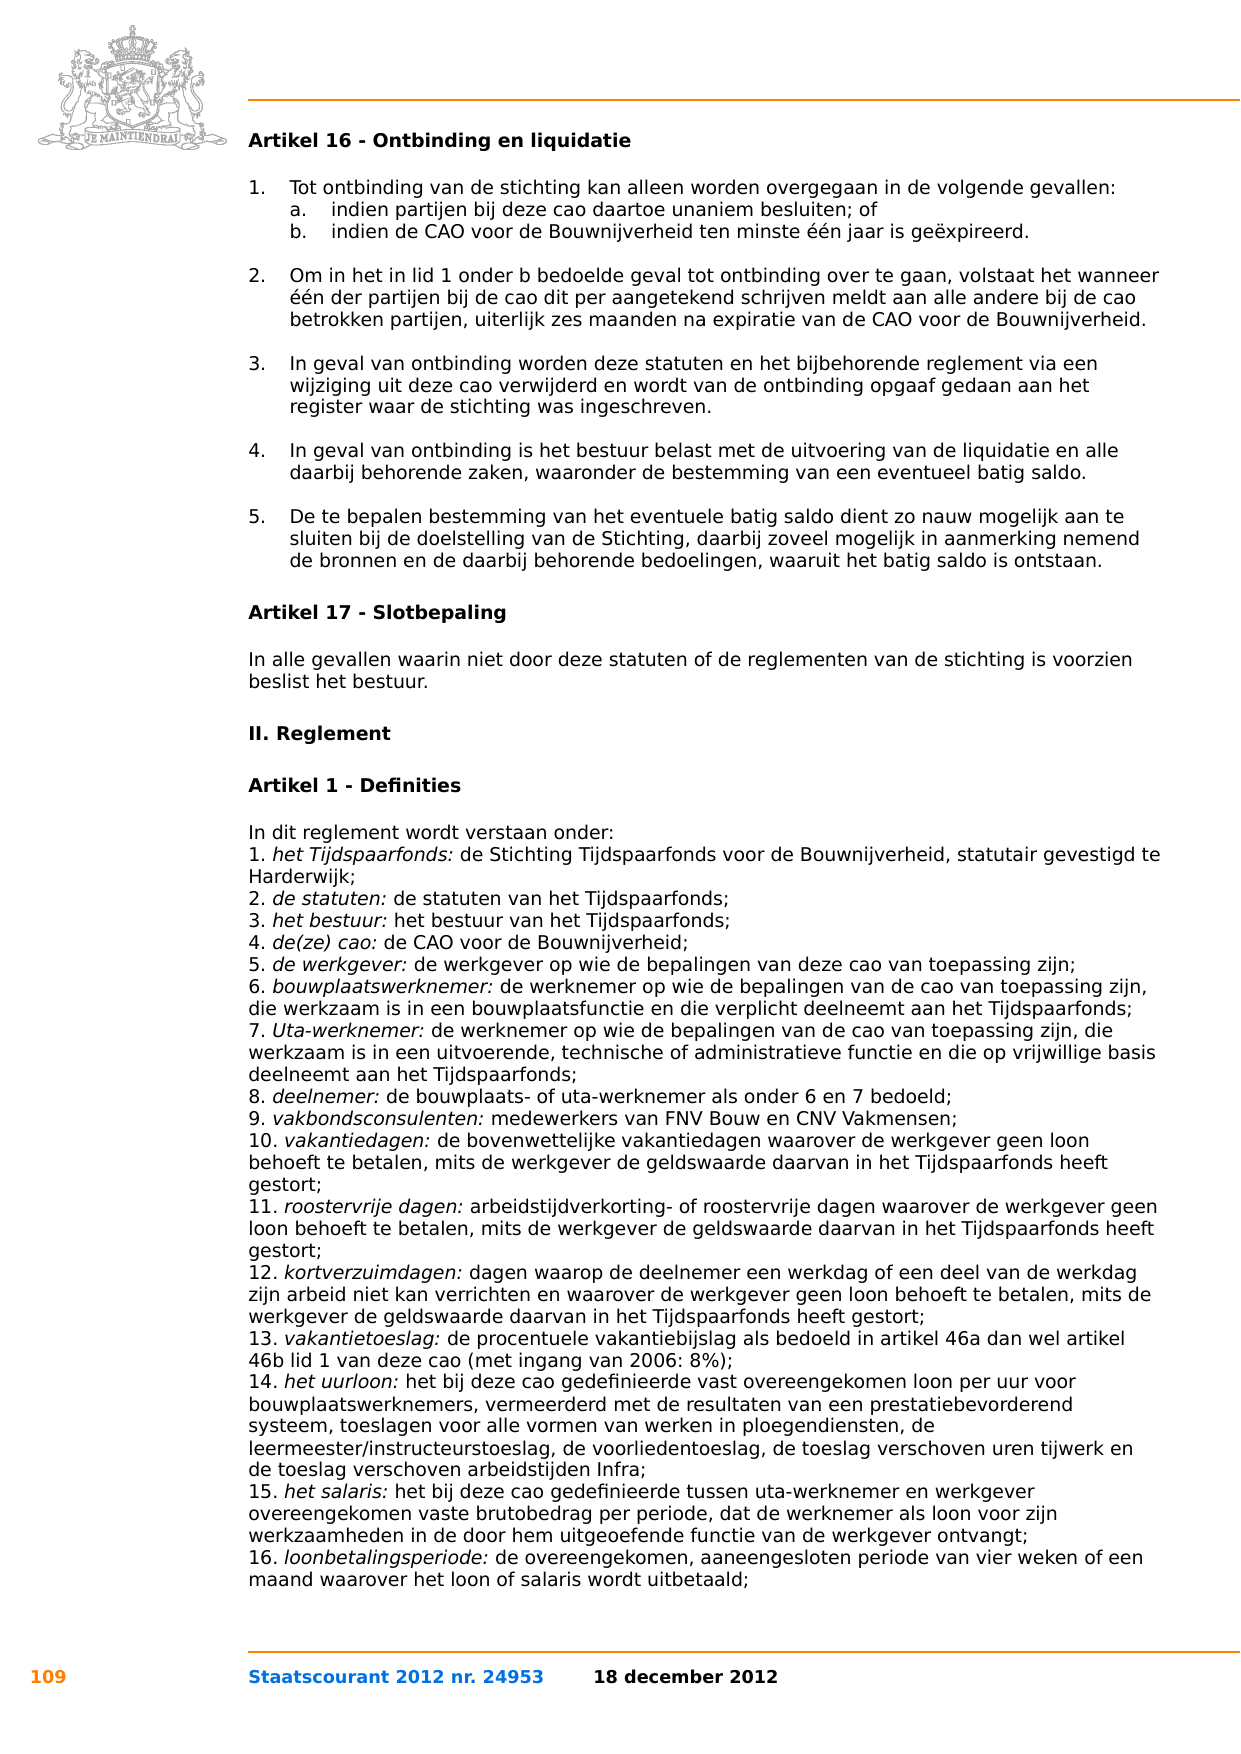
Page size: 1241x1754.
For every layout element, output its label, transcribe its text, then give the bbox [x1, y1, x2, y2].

subtitle Artikel 16 - Ontbinding en liquidatie [248, 130, 1163, 152]
text 7. Uta-werknemer: de werknemer op wie de bepalingen van de cao van toepassing zijn, die werkzaam is in een uitvoerende, technische of administratieve functie en die op vrijwillige basis deelneemt aan het Tijdspaarfonds; [248, 1020, 1163, 1086]
text 14. het uurloon: het bij deze cao gedefinieerde vast overeengekomen loon per uur voor bouwplaatswerknemers, vermeerderd met de resultaten van een prestatiebevorderend systeem, toeslagen voor alle vormen van werken in ploegendiensten, de leermeester/instructeurstoeslag, de voorliedentoeslag, de toeslag verschoven uren tijwerk en de toeslag verschoven arbeidstijden Infra; [248, 1371, 1163, 1481]
text 8. deelnemer: de bouwplaats- of uta-werknemer als onder 6 en 7 bedoeld; [248, 1086, 1163, 1108]
text 15. het salaris: het bij deze cao gedefinieerde tussen uta-werknemer en werkgever overeengekomen vaste brutobedrag per periode, dat de werknemer als loon voor zijn werkzaamheden in de door hem uitgeoefende functie van de werkgever ontvangt; [248, 1481, 1163, 1547]
text In dit reglement wordt verstaan onder: [248, 822, 1163, 844]
text a. indien partijen bij deze cao daartoe unaniem besluiten; of [289, 199, 1163, 221]
text 4. de(ze) cao: de CAO voor de Bouwnijverheid; [248, 932, 1163, 954]
text 3. het bestuur: het bestuur van het Tijdspaarfonds; [248, 910, 1163, 932]
text 5. De te bepalen bestemming van het eventuele batig saldo dient zo nauw mogelijk aan te sluiten bij de doelstelling van de Stichting, daarbij zoveel mogelijk in aanmerking nemend de bronnen en de daarbij behorende bedoelingen, waaruit het batig saldo is ontstaan. [248, 506, 1163, 572]
text 4. In geval van ontbinding is het bestuur belast met de uitvoering van de liquidatie en alle daarbij behorende zaken, waaronder de bestemming van een eventueel batig saldo. [248, 440, 1163, 484]
text In alle gevallen waarin niet door deze statuten of de reglementen van de stichting is voorzien beslist het bestuur. [248, 649, 1163, 693]
text 6. bouwplaatswerknemer: de werknemer op wie de bepalingen van de cao van toepassing zijn, die werkzaam is in een bouwplaatsfunctie en die verplicht deelneemt aan het Tijdspaarfonds; [248, 976, 1163, 1020]
text 9. vakbondsconsulenten: medewerkers van FNV Bouw en CNV Vakmensen; [248, 1108, 1163, 1130]
text 16. loonbetalingsperiode: de overeengekomen, aaneengesloten periode van vier weken of een maand waarover het loon of salaris wordt uitbetaald; [248, 1547, 1163, 1591]
text 11. roostervrije dagen: arbeidstijdverkorting- of roostervrije dagen waarover de werkgever geen loon behoeft te betalen, mits de werkgever de geldswaarde daarvan in het Tijdspaarfonds heeft gestort; [248, 1196, 1163, 1262]
text 13. vakantietoeslag: de procentuele vakantiebijslag als bedoeld in artikel 46a dan wel artikel 46b lid 1 van deze cao (met ingang van 2006: 8%); [248, 1327, 1163, 1371]
subtitle II. Reglement [248, 723, 1163, 745]
text 12. kortverzuimdagen: dagen waarop de deelnemer een werkdag of een deel van de werkdag zijn arbeid niet kan verrichten en waarover de werkgever geen loon behoeft te betalen, mits de werkgever de geldswaarde daarvan in het Tijdspaarfonds heeft gestort; [248, 1262, 1163, 1327]
subtitle Artikel 1 - Definities [248, 775, 1163, 797]
text 1. Tot ontbinding van de stichting kan alleen worden overgegaan in de volgende gevallen: [248, 177, 1163, 199]
text 5. de werkgever: de werkgever op wie de bepalingen van deze cao van toepassing zijn; [248, 954, 1163, 976]
text b. indien de CAO voor de Bouwnijverheid ten minste één jaar is geëxpireerd. [289, 221, 1163, 243]
text 1. het Tijdspaarfonds: de Stichting Tijdspaarfonds voor de Bouwnijverheid, statutair gevestigd te Harderwijk; [248, 844, 1163, 888]
text 10. vakantiedagen: de bovenwettelijke vakantiedagen waarover de werkgever geen loon behoeft te betalen, mits de werkgever de geldswaarde daarvan in het Tijdspaarfonds heeft gestort; [248, 1130, 1163, 1196]
text 2. de statuten: de statuten van het Tijdspaarfonds; [248, 888, 1163, 910]
text 3. In geval van ontbinding worden deze statuten en het bijbehorende reglement via een wijziging uit deze cao verwijderd en wordt van de ontbinding opgaaf gedaan aan het register waar de stichting was ingeschreven. [248, 352, 1163, 418]
text 2. Om in het in lid 1 onder b bedoelde geval tot ontbinding over te gaan, volstaat het wanneer één der partijen bij de cao dit per aangetekend schrijven meldt aan alle andere bij de cao betrokken partijen, uiterlijk zes maanden na expiratie van de CAO voor de Bouwnijverheid. [248, 265, 1163, 331]
subtitle Artikel 17 - Slotbepaling [248, 602, 1163, 624]
picture [38, 25, 227, 150]
